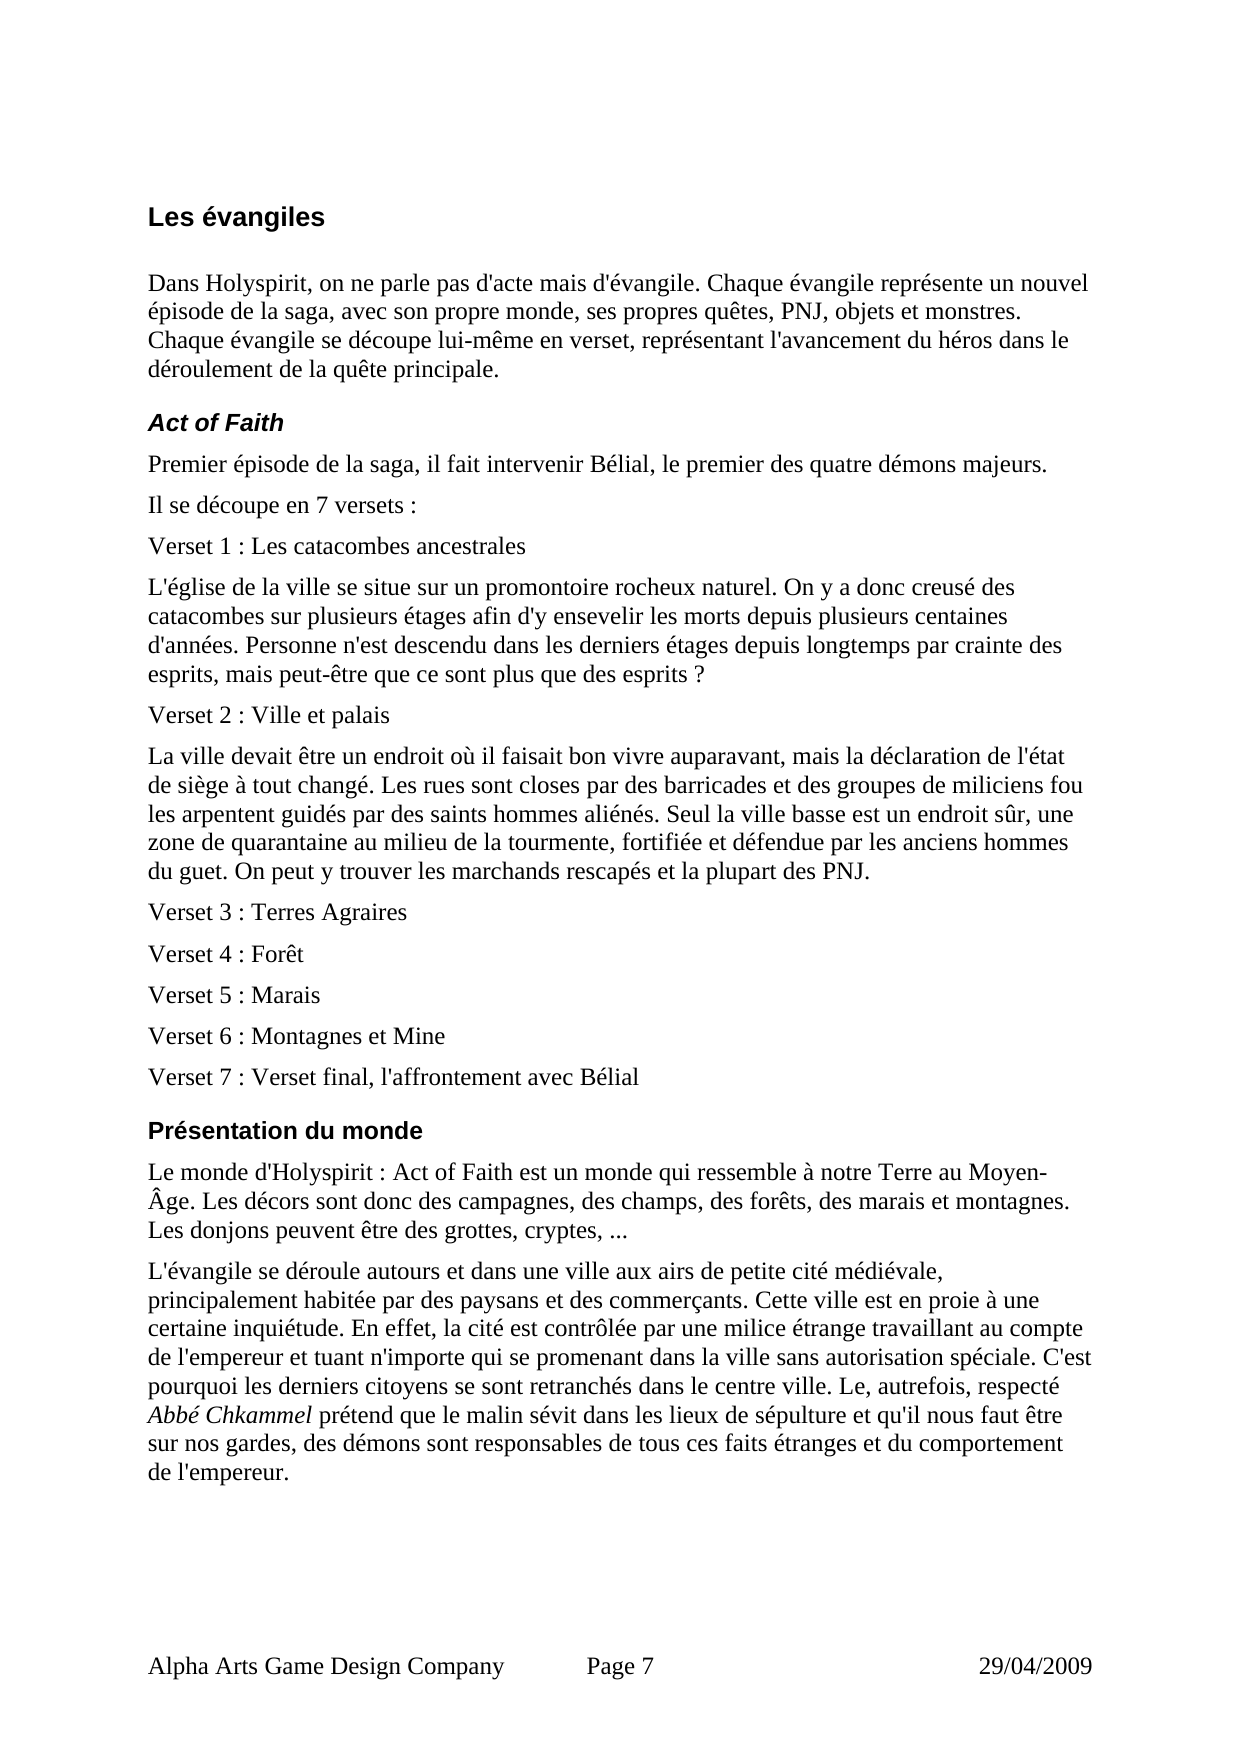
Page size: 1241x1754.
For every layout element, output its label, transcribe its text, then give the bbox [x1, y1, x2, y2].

text Le monde d'Holyspirit : Act of Faith est un monde qui ressemble à notre Terre au Moyen-Âge. Les décors sont donc des campagnes, des champs, des forêts, des marais et montagnes. Les donjons peuvent être des grottes, cryptes, ... [148, 1157, 1092, 1243]
text La ville devait être un endroit où il faisait bon vivre auparavant, mais la déclaration de l'état de siège à tout changé. Les rues sont closes par des barricades et des groupes de miliciens fou les arpentent guidés par des saints hommes aliénés. Seul la ville basse est un endroit sûr, une zone de quarantaine au milieu de la tourmente, fortifiée et défendue par les anciens hommes du guet. On peut y trouver les marchands rescapés et la plupart des PNJ. [148, 741, 1092, 885]
text Verset 3 : Terres Agraires [148, 897, 1092, 926]
text Il se découpe en 7 versets : [148, 490, 1092, 519]
text L'église de la ville se situe sur un promontoire rocheux naturel. On y a donc creusé des catacombes sur plusieurs étages afin d'y ensevelir les morts depuis plusieurs centaines d'années. Personne n'est descendu dans les derniers étages depuis longtemps par crainte des esprits, mais peut-être que ce sont plus que des esprits ? [148, 572, 1092, 687]
text Dans Holyspirit, on ne parle pas d'acte mais d'évangile. Chaque évangile représente un nouvel épisode de la saga, avec son propre monde, ses propres quêtes, PNJ, objets et monstres. Chaque évangile se découpe lui-même en verset, représentant l'avancement du héros dans le déroulement de la quête principale. [148, 268, 1092, 383]
text Verset 7 : Verset final, l'affrontement avec Bélial [148, 1062, 1092, 1091]
text Verset 5 : Marais [148, 980, 1092, 1009]
text Premier épisode de la saga, il fait intervenir Bélial, le premier des quatre démons majeurs. [148, 449, 1092, 477]
text Verset 6 : Montagnes et Mine [148, 1021, 1092, 1050]
text Verset 1 : Les catacombes ancestrales [148, 531, 1092, 560]
text Verset 2 : Ville et palais [148, 700, 1092, 729]
text L'évangile se déroule autours et dans une ville aux airs de petite cité médiévale, principalement habitée par des paysans et des commerçants. Cette ville est en proie à une certaine inquiétude. En effet, la cité est contrôlée par une milice étrange travaillant au compte de l'empereur et tuant n'importe qui se promenant dans la ville sans autorisation spéciale. C'est pourquoi les derniers citoyens se sont retranchés dans le centre ville. Le, autrefois, respecté Abbé Chkammel prétend que le malin sévit dans les lieux de sépulture et qu'il nous faut être sur nos gardes, des démons sont responsables de tous ces faits étranges et du comportement de l'empereur. [148, 1256, 1092, 1486]
subtitle Présentation du monde [148, 1116, 1092, 1145]
text Verset 4 : Forêt [148, 939, 1092, 967]
subtitle Les évangiles [148, 201, 1092, 233]
subtitle Act of Faith [148, 408, 1092, 436]
